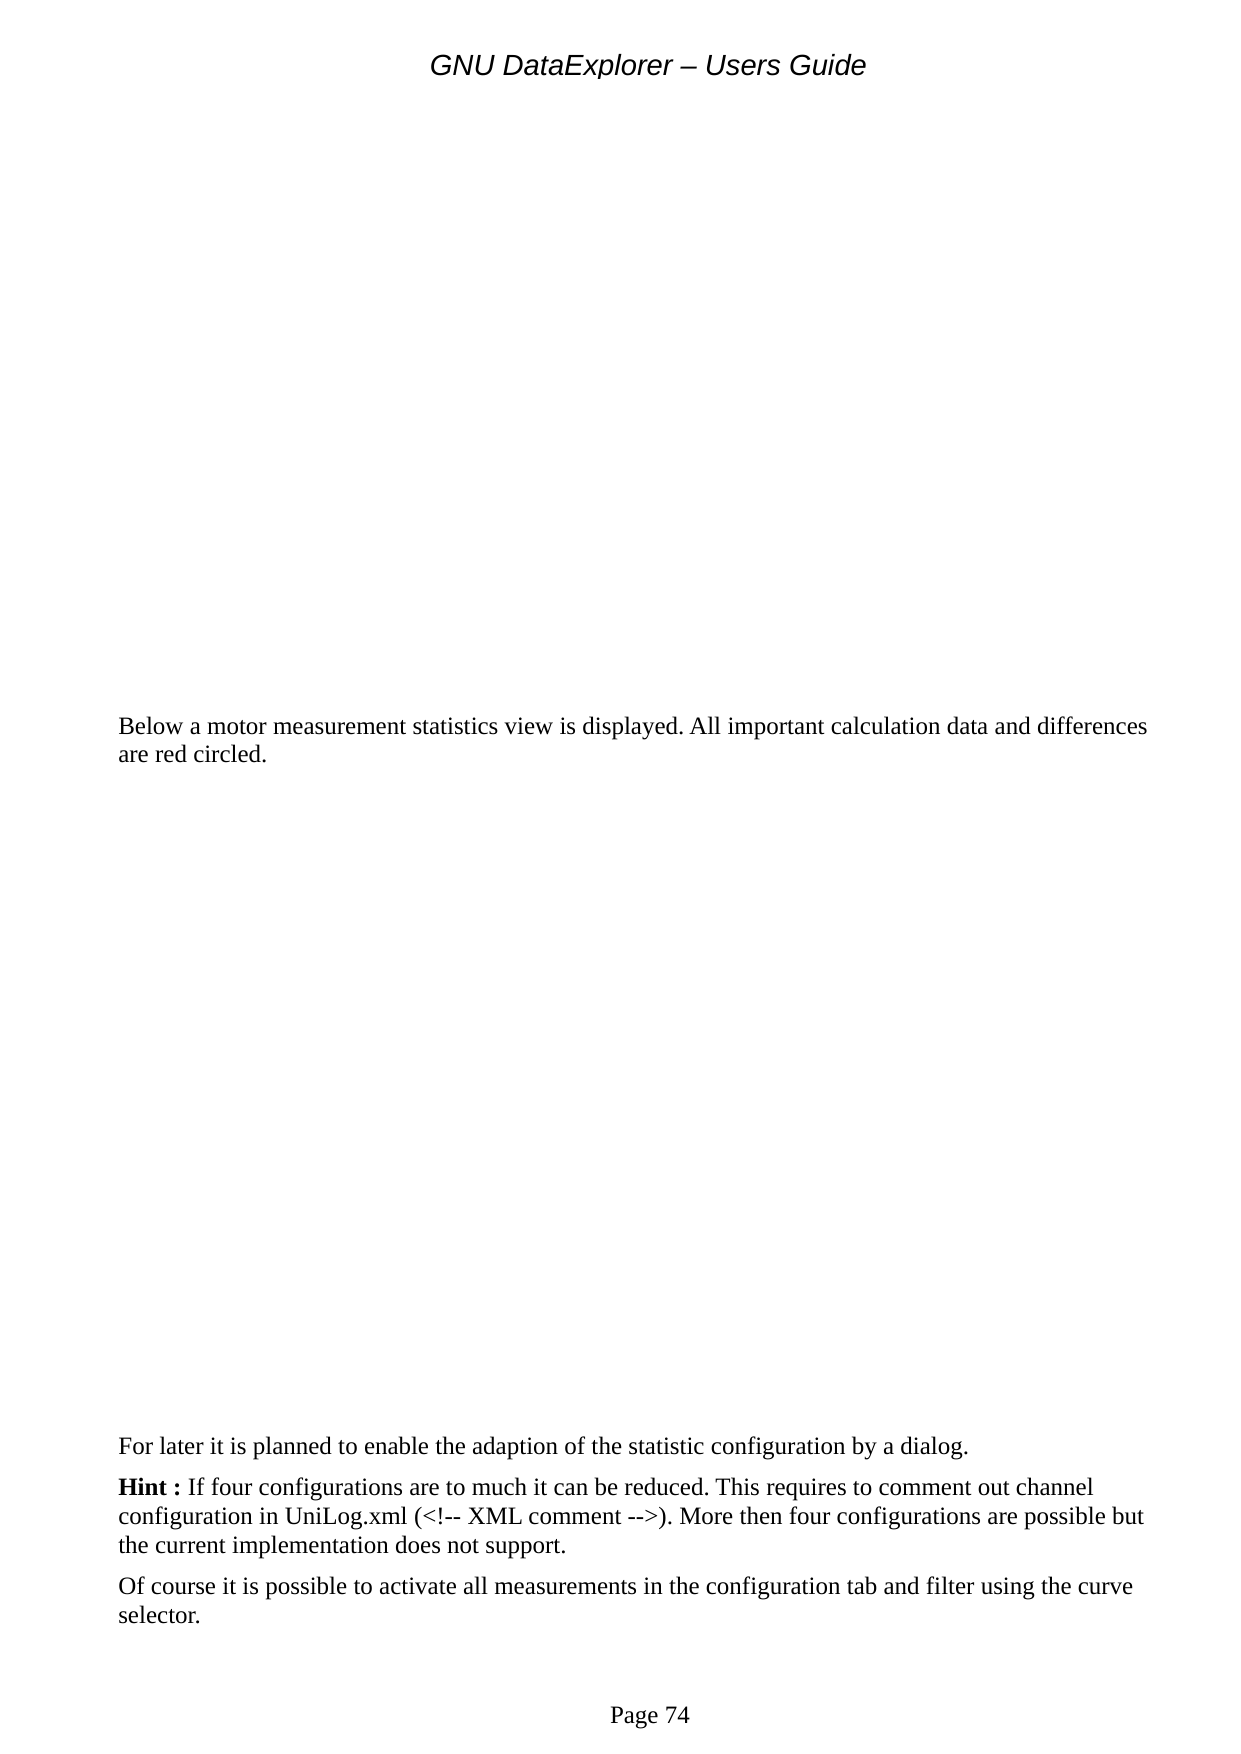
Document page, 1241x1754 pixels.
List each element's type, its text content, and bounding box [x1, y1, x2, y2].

text For later it is planned to enable the adaption of the statistic configuration by a dialog. [118, 1431, 1181, 1460]
text Below a motor measurement statistics view is displayed. All important calculation data and differences are red circled. [118, 711, 1181, 768]
text Hint : If four configurations are to much it can be reduced. This requires to comment out channel configuration in UniLog.xml (<!-- XML comment -->). More then four configurations are possible but the current implementation does not support. [118, 1472, 1181, 1559]
text Of course it is possible to activate all measurements in the configuration tab and filter using the curve selector. [118, 1571, 1181, 1629]
